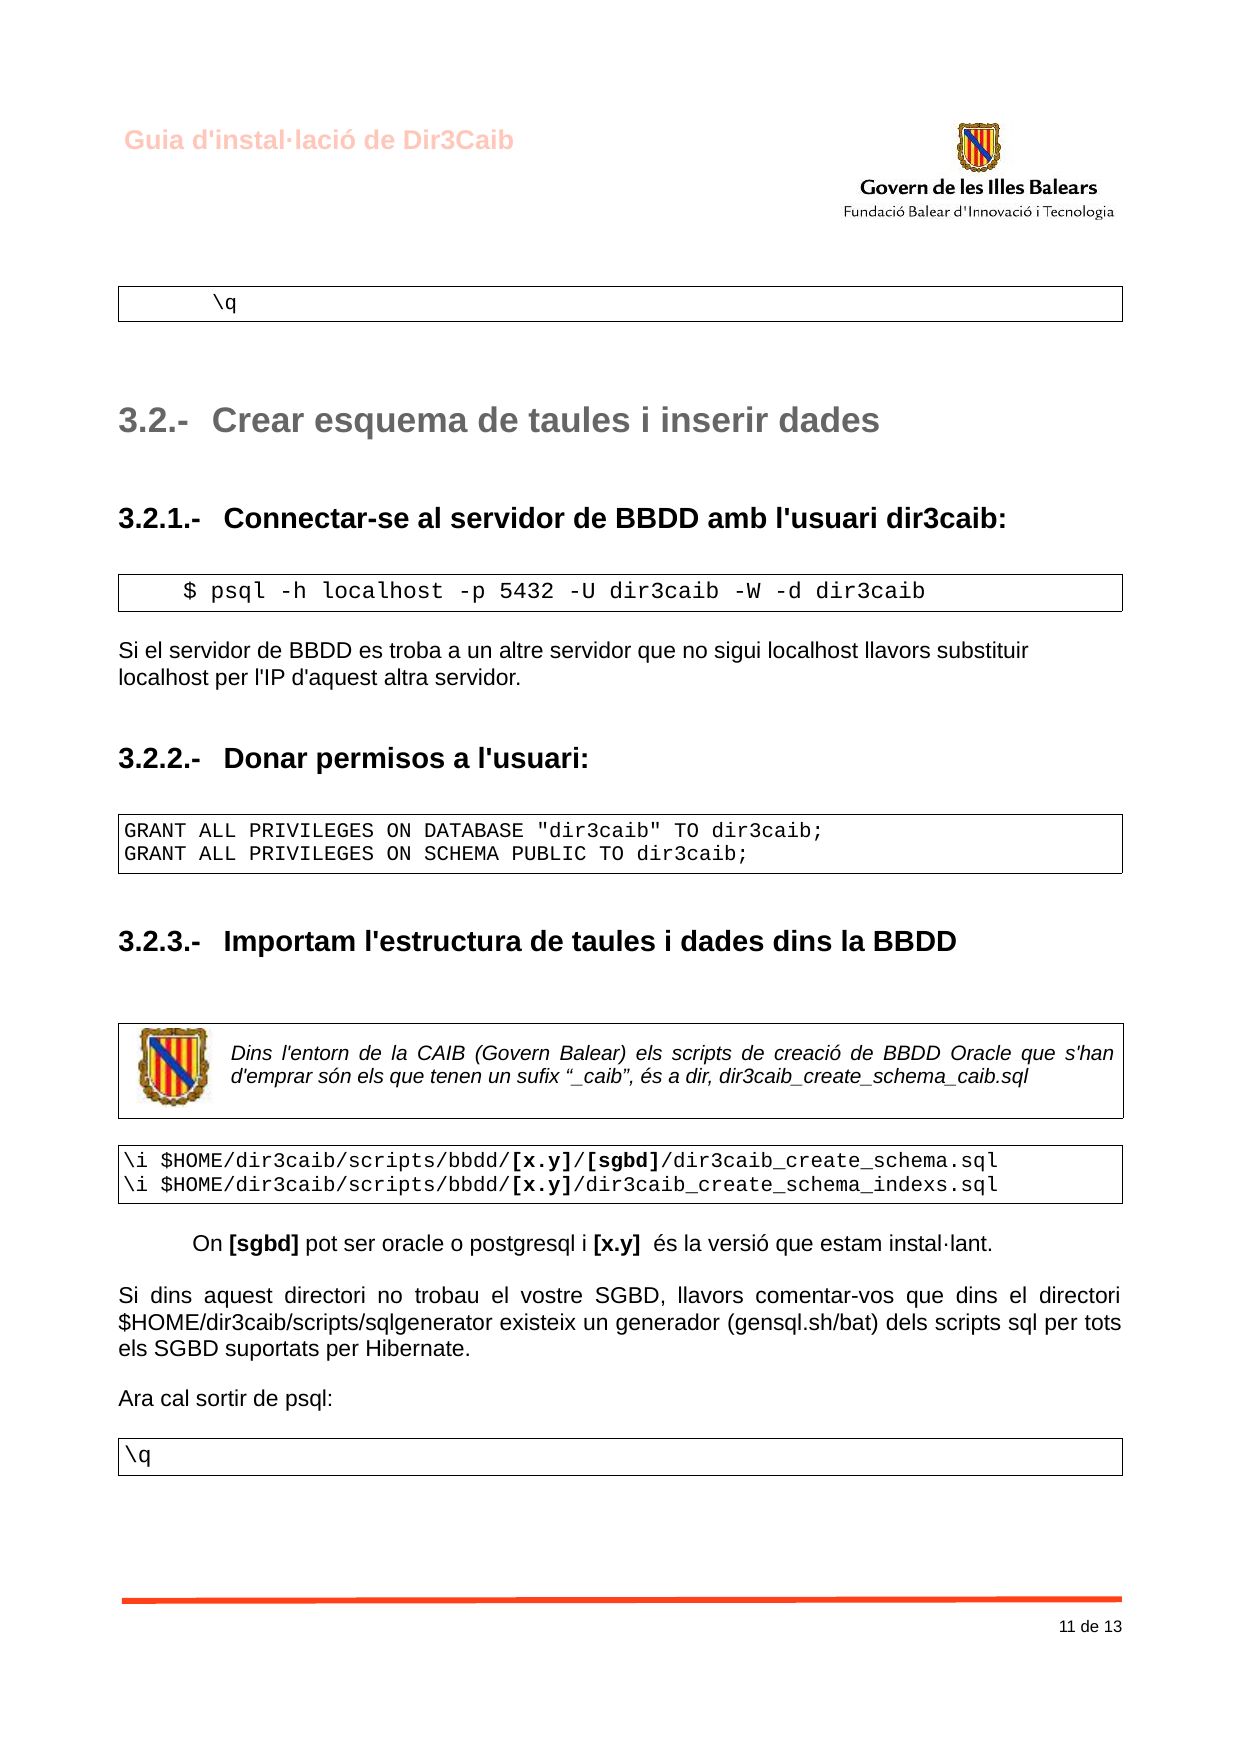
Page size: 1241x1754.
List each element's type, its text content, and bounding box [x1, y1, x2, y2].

text Si dins aquest directori no trobau el vostre SGBD, llavors comentar-vos que dins el directori $HOME/dir3caib/scripts/sqlgenerator existeix un generador (gensql.sh/bat) dels scripts sql per tots els SGBD suportats per Hibernate. [118, 1282, 1122, 1362]
subtitle Donar permisos a l'usuari: [118, 742, 1122, 775]
subtitle Connectar-se al servidor de BBDD amb l'usuari dir3caib: [118, 501, 1122, 535]
table_header GRANT ALL PRIVILEGES ON DATABASE "dir3caib" TO dir3caib; GRANT ALL PRIVILEGES ON SCHEMA PUBLIC TO dir3caib; [119, 815, 1122, 873]
text On [sgbd] pot ser oracle o postgresql i [x.y] és la versió que estam instal·lant. [118, 1230, 1122, 1256]
subtitle Importam l'estructura de taules i dades dins la BBDD [118, 924, 1122, 958]
picture [134, 1028, 214, 1108]
picture [840, 123, 1117, 220]
table_header Dins l'entorn de la CAIB (Govern Balear) els scripts de creació de BBDD Oracle que s'han d'emprar són els que tenen un sufix “_caib”, és a dir, dir3caib_create_schema_caib.sql [225, 1024, 1123, 1118]
text Si el servidor de BBDD es troba a un altre servidor que no sigui localhost llavors substituir localhost per l'IP d'aquest altra servidor. [118, 637, 1122, 690]
table_header \i $HOME/dir3caib/scripts/bbdd/[x.y]/[sgbd]/dir3caib_create_schema.sql \i $HOME/dir3caib/scripts/bbdd/[x.y]/dir3caib_create_schema_indexs.sql [119, 1146, 1122, 1203]
table_header \q [119, 287, 1122, 321]
subtitle Crear esquema de taules i inserir dades [118, 399, 1122, 440]
table_header \q [119, 1439, 1122, 1475]
text Ara cal sortir de psql: [118, 1385, 1122, 1412]
table_header [119, 1024, 225, 1118]
table_header $ psql -h localhost -p 5432 -U dir3caib -W -d dir3caib [119, 575, 1122, 611]
